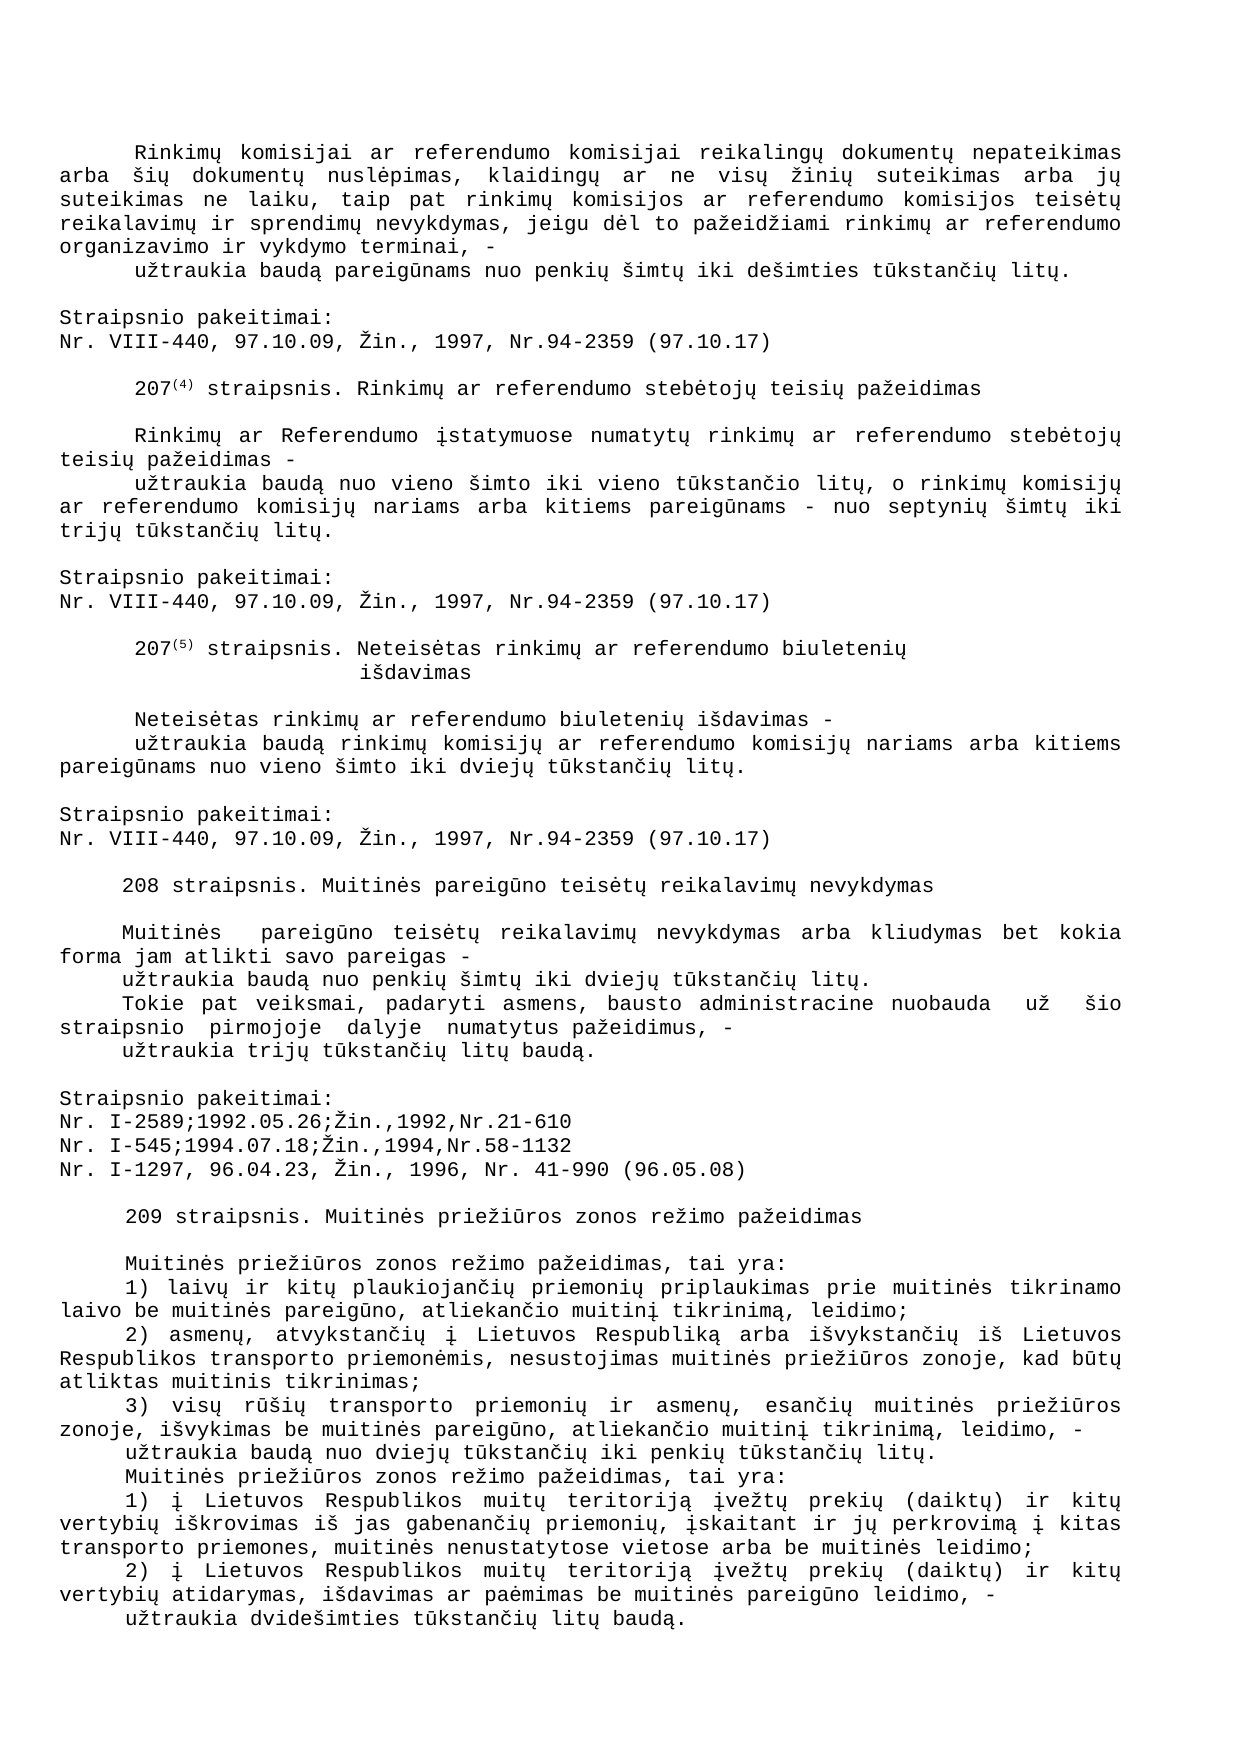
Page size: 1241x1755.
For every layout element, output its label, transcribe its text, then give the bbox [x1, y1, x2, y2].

text 3) visų rūšių transporto priemonių ir asmenų, esančių muitinės priežiūros zonoje, išvykimas be muitinės pareigūno, atliekančio muitinį tikrinimą, leidimo, - [59, 1395, 1122, 1442]
text 208 straipsnis. Muitinės pareigūno teisėtų reikalavimų nevykdymas [59, 875, 1122, 898]
text užtraukia baudą nuo dviejų tūkstančių iki penkių tūkstančių litų. [59, 1442, 1122, 1466]
text išdavimas [59, 662, 1122, 686]
text Nr. VIII-440, 97.10.09, Žin., 1997, Nr.94-2359 (97.10.17) [59, 331, 1122, 354]
text 207(5) straipsnis. Neteisėtas rinkimų ar referendumo biuletenių [59, 638, 1122, 662]
text užtraukia baudą rinkimų komisijų ar referendumo komisijų nariams arba kitiems pareigūnams nuo vieno šimto iki dviejų tūkstančių litų. [59, 733, 1122, 780]
text Straipsnio pakeitimai: [59, 1088, 1122, 1111]
text Muitinės pareigūno teisėtų reikalavimų nevykdymas arba kliudymas bet kokia forma jam atlikti savo pareigas - [59, 922, 1122, 969]
text užtraukia baudą nuo vieno šimto iki vieno tūkstančio litų, o rinkimų komisijų ar referendumo komisijų nariams arba kitiems pareigūnams - nuo septynių šimtų iki trijų tūkstančių litų. [59, 473, 1122, 544]
text 1) į Lietuvos Respublikos muitų teritoriją įvežtų prekių (daiktų) ir kitų vertybių iškrovimas iš jas gabenančių priemonių, įskaitant ir jų perkrovimą į kitas transporto priemones, muitinės nenustatytose vietose arba be muitinės leidimo; [59, 1489, 1122, 1561]
text užtraukia trijų tūkstančių litų baudą. [59, 1040, 1122, 1064]
text Straipsnio pakeitimai: [59, 804, 1122, 827]
text Straipsnio pakeitimai: [59, 307, 1122, 331]
text užtraukia baudą pareigūnams nuo penkių šimtų iki dešimties tūkstančių litų. [59, 260, 1122, 284]
text Nr. VIII-440, 97.10.09, Žin., 1997, Nr.94-2359 (97.10.17) [59, 591, 1122, 615]
text Nr. VIII-440, 97.10.09, Žin., 1997, Nr.94-2359 (97.10.17) [59, 827, 1122, 851]
text Neteisėtas rinkimų ar referendumo biuletenių išdavimas - [59, 709, 1122, 733]
text 207(4) straipsnis. Rinkimų ar referendumo stebėtojų teisių pažeidimas [59, 378, 1122, 402]
text Straipsnio pakeitimai: [59, 567, 1122, 591]
text 1) laivų ir kitų plaukiojančių priemonių priplaukimas prie muitinės tikrinamo laivo be muitinės pareigūno, atliekančio muitinį tikrinimą, leidimo; [59, 1277, 1122, 1324]
text užtraukia dvidešimties tūkstančių litų baudą. [59, 1608, 1122, 1631]
text 209 straipsnis. Muitinės priežiūros zonos režimo pažeidimas [59, 1206, 1122, 1229]
text 2) į Lietuvos Respublikos muitų teritoriją įvežtų prekių (daiktų) ir kitų vertybių atidarymas, išdavimas ar paėmimas be muitinės pareigūno leidimo, - [59, 1561, 1122, 1608]
text Nr. I-2589;1992.05.26;Žin.,1992,Nr.21-610 [59, 1111, 1122, 1135]
text 2) asmenų, atvykstančių į Lietuvos Respubliką arba išvykstančių iš Lietuvos Respublikos transporto priemonėmis, nesustojimas muitinės priežiūros zonoje, kad būtų atliktas muitinis tikrinimas; [59, 1324, 1122, 1395]
text Muitinės priežiūros zonos režimo pažeidimas, tai yra: [59, 1253, 1122, 1277]
text Rinkimų komisijai ar referendumo komisijai reikalingų dokumentų nepateikimas arba šių dokumentų nuslėpimas, klaidingų ar ne visų žinių suteikimas arba jų suteikimas ne laiku, taip pat rinkimų komisijos ar referendumo komisijos teisėtų reikalavimų ir sprendimų nevykdymas, jeigu dėl to pažeidžiami rinkimų ar referendumo organizavimo ir vykdymo terminai, - [59, 142, 1122, 260]
text Tokie pat veiksmai, padaryti asmens, bausto administracine nuobauda už šio straipsnio pirmojoje dalyje numatytus pažeidimus, - [59, 993, 1122, 1040]
text Muitinės priežiūros zonos režimo pažeidimas, tai yra: [59, 1466, 1122, 1489]
text Nr. I-1297, 96.04.23, Žin., 1996, Nr. 41-990 (96.05.08) [59, 1158, 1122, 1182]
text Rinkimų ar Referendumo įstatymuose numatytų rinkimų ar referendumo stebėtojų teisių pažeidimas - [59, 426, 1122, 473]
text užtraukia baudą nuo penkių šimtų iki dviejų tūkstančių litų. [59, 969, 1122, 993]
text Nr. I-545;1994.07.18;Žin.,1994,Nr.58-1132 [59, 1135, 1122, 1158]
